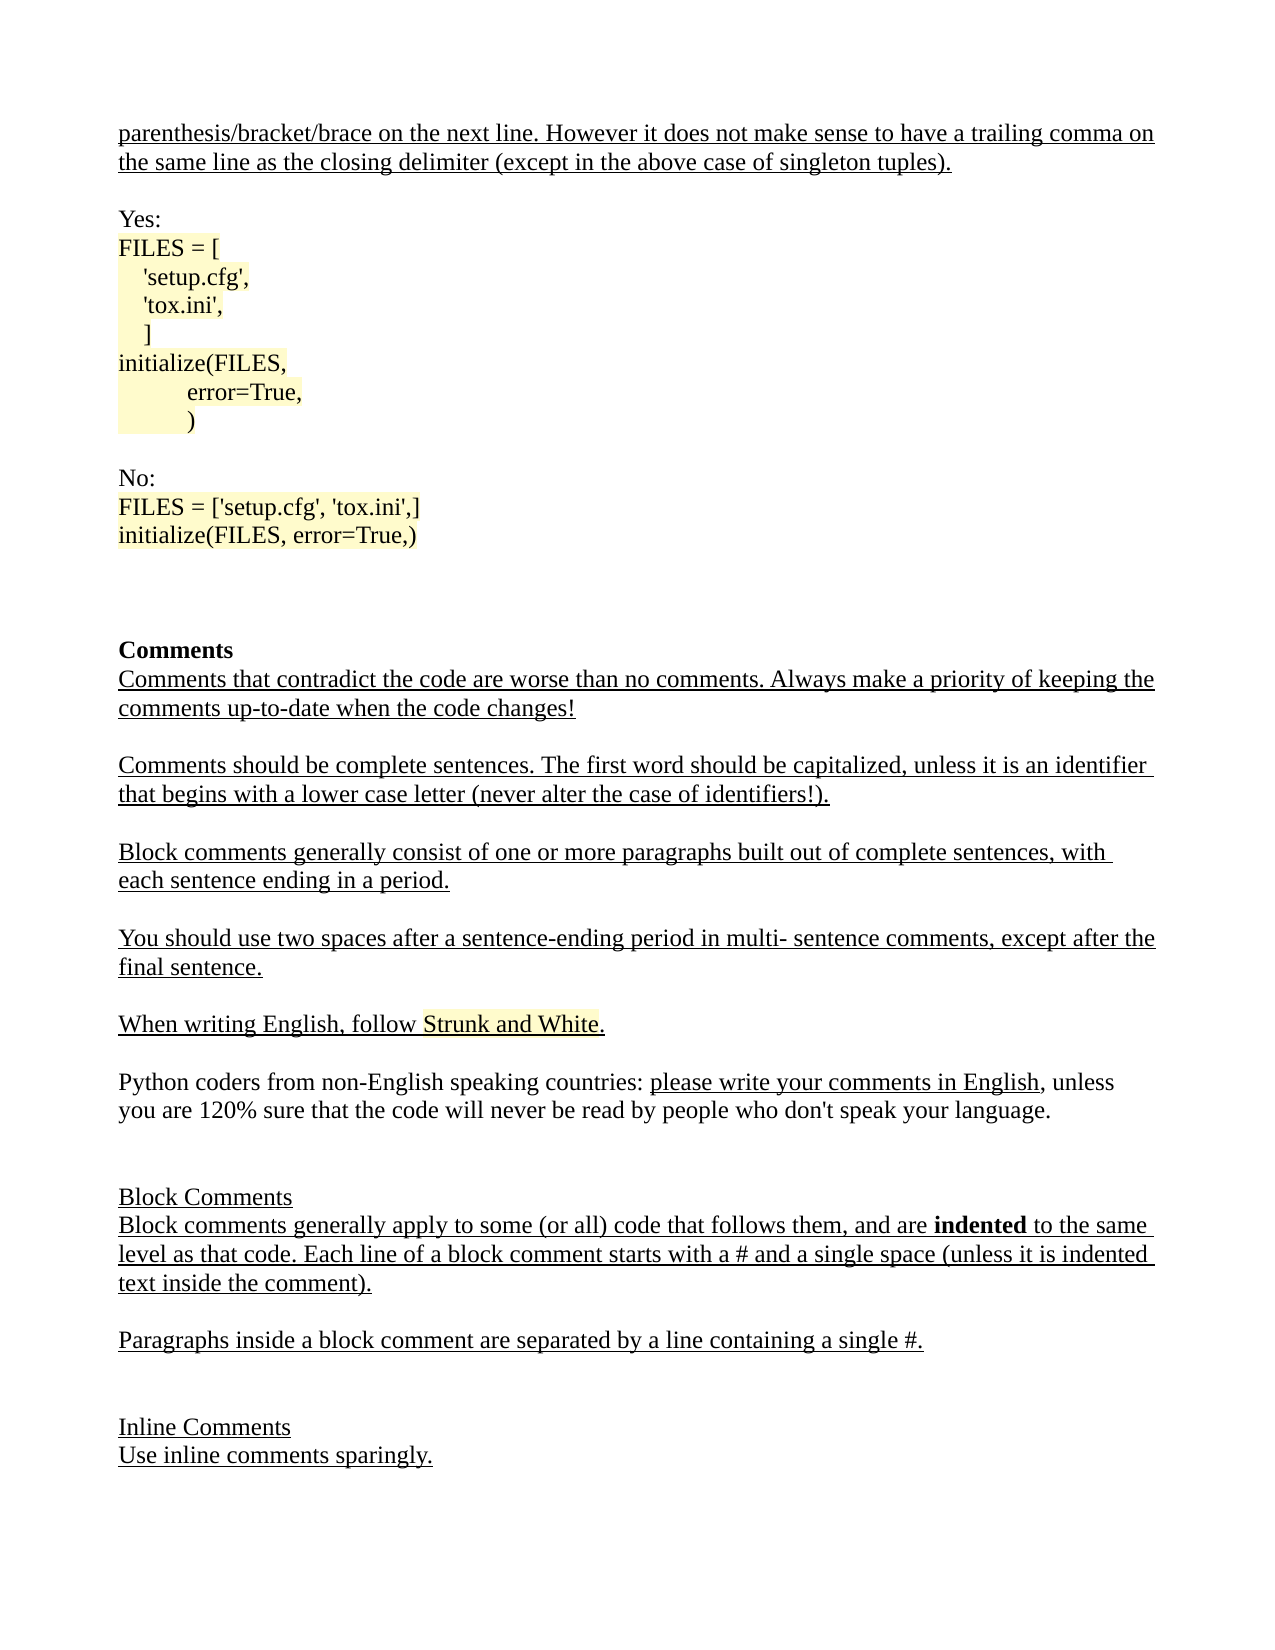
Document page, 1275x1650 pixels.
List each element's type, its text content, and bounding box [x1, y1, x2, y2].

text Block comments generally consist of one or more paragraphs built out of complete sentences, with each sentence ending in a period. [118, 837, 1157, 894]
text Block comments generally apply to some (or all) code that follows them, and are indented to the same level as that code. Each line of a block comment starts with a # and a single space (unless it is indented text inside the comment). [118, 1211, 1157, 1297]
text ] [118, 319, 1157, 348]
text initialize(FILES, error=True,) [118, 521, 1157, 549]
text No: [118, 463, 1157, 492]
text Inline Comments [118, 1412, 1157, 1441]
text 'tox.ini', [118, 291, 1157, 319]
text initialize(FILES, [118, 348, 1157, 377]
text parenthesis/bracket/brace on the next line. However it does not make sense to have a trailing comma on the same line as the closing delimiter (except in the above case of singleton tuples). [118, 118, 1157, 176]
text Block Comments [118, 1182, 1157, 1211]
text Python coders from non-English speaking countries: please write your comments in English, unless you are 120% sure that the code will never be read by people who don't speak your language. [118, 1067, 1157, 1124]
text Paragraphs inside a block comment are separated by a line containing a single #. [118, 1326, 1157, 1354]
text Comments [118, 636, 1157, 664]
text Yes: [118, 204, 1157, 233]
text You should use two spaces after a sentence-ending period in multi- sentence comments, except after the final sentence. [118, 923, 1157, 981]
text FILES = ['setup.cfg', 'tox.ini',] [118, 492, 1157, 521]
text Comments that contradict the code are worse than no comments. Always make a priority of keeping the comments up-to-date when the code changes! [118, 664, 1157, 722]
text Use inline comments sparingly. [118, 1441, 1157, 1469]
text 'setup.cfg', [118, 262, 1157, 291]
text ) [118, 406, 1157, 434]
text When writing English, follow Strunk and White. [118, 1009, 1157, 1038]
text Comments should be complete sentences. The first word should be capitalized, unless it is an identifier that begins with a lower case letter (never alter the case of identifiers!). [118, 751, 1157, 808]
text FILES = [ [118, 233, 1157, 262]
text error=True, [118, 377, 1157, 406]
